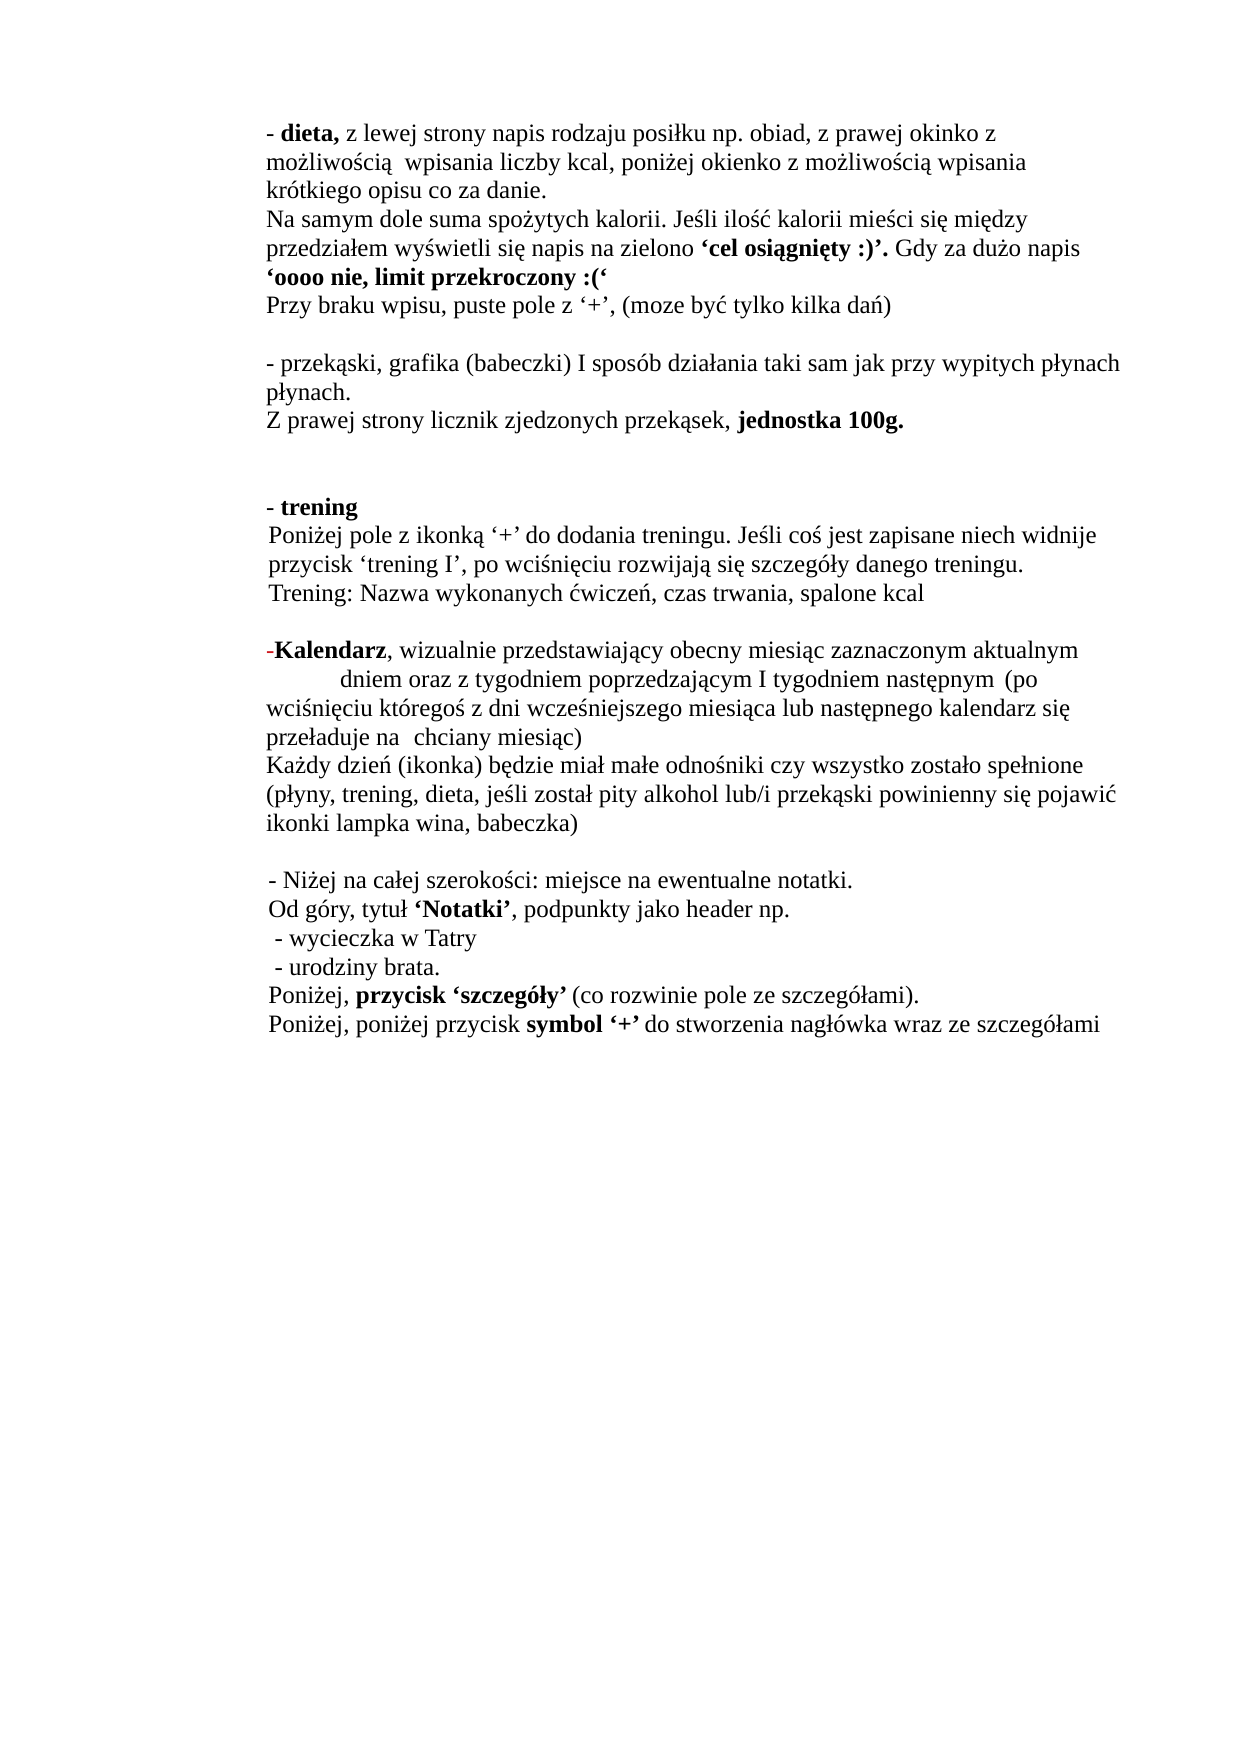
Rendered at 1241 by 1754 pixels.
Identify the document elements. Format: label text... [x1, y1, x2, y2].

text - dieta, z lewej strony napis rodzaju posiłku np. obiad, z prawej okinko z możliwością wpisania liczby kcal, poniżej okienko z możliwością wpisania krótkiego opisu co za danie. Na samym dole suma spożytych kalorii. Jeśli ilość kalorii mieści się między przedziałem wyświetli się napis na zielono ‘cel osiągnięty :)’. Gdy za dużo napis ‘oooo nie, limit przekroczony :(‘ Przy braku wpisu, puste pole z ‘+’, (moze być tylko kilka dań) - przekąski, grafika (babeczki) I sposób działania taki sam jak przy wypitych płynach płynach. Z prawej strony licznik zjedzonych przekąsek, jednostka 100g. [118, 118, 1122, 463]
text -Kalendarz, wizualnie przedstawiający obecny miesiąc zaznaczonym aktualnym dniem oraz z tygodniem poprzedzającym I tygodniem następnym (po wciśnięciu któregoś z dni wcześniejszego miesiąca lub następnego kalendarz się przeładuje na chciany miesiąc) Każdy dzień (ikonka) będzie miał małe odnośniki czy wszystko zostało spełnione (płyny, trening, dieta, jeśli został pity alkohol lub/i przekąski powinienny się pojawić ikonki lampka wina, babeczka) [118, 607, 1122, 837]
text - trening [118, 492, 1122, 521]
list Poniżej pole z ikonką ‘+’ do dodania treningu. Jeśli coś jest zapisane niech widnije przycisk ‘trening I’, po wciśnięciu rozwijają się szczegóły danego treningu. Trening: Nazwa wykonanych ćwiczeń, czas trwania, spalone kcal [231, 521, 1122, 607]
list - Niżej na całej szerokości: miejsce na ewentualne notatki. [231, 866, 1122, 894]
list Od góry, tytuł ‘Notatki’, podpunkty jako header np. - wycieczka w Tatry - urodziny brata. Poniżej, przycisk ‘szczegóły’ (co rozwinie pole ze szczegółami). Poniżej, poniżej przycisk symbol ‘+’ do stworzenia nagłówka wraz ze szczegółami [231, 894, 1122, 1038]
